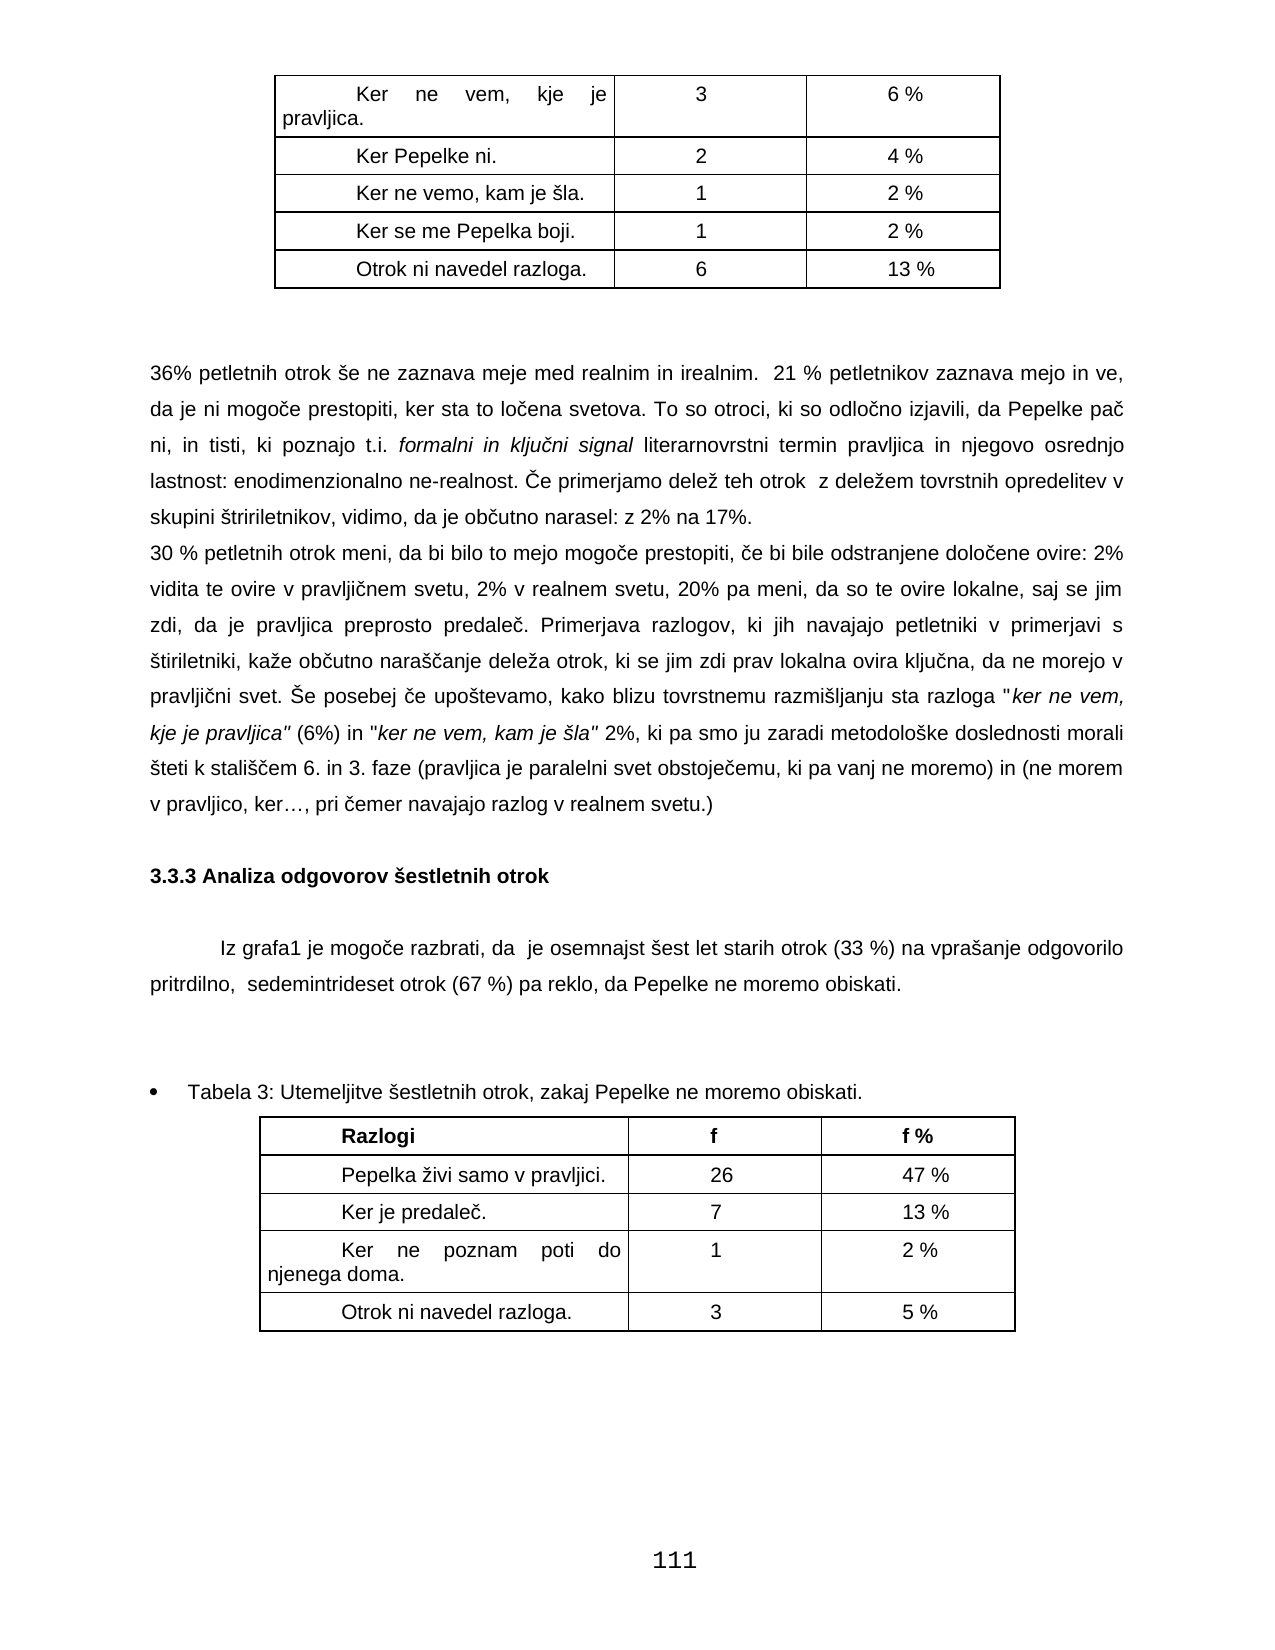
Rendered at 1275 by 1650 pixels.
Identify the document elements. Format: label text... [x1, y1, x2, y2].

table_cell Ker ne poznam poti do njenega doma. [261, 1231, 628, 1292]
table_cell 2 [615, 138, 806, 174]
table_header f [629, 1118, 821, 1154]
table_cell 1 [615, 213, 806, 249]
table_cell 2 % [807, 213, 999, 249]
table_cell Ker se me Pepelka boji. [276, 213, 614, 249]
table_cell 3 [629, 1293, 821, 1330]
table_cell Otrok ni navedel razloga. [276, 251, 614, 287]
table_cell Ker je predaleč. [261, 1194, 628, 1230]
table_cell 5 % [822, 1293, 1014, 1330]
table_cell Pepelka živi samo v pravljici. [261, 1156, 628, 1193]
text 3.3.3 Analiza odgovorov šestletnih otrok [150, 864, 1125, 888]
table_cell Ker Pepelke ni. [276, 138, 614, 174]
table_cell 13 % [822, 1194, 1014, 1230]
list Tabela 3: Utemeljitve šestletnih otrok, zakaj Pepelke ne moremo obiskati. [150, 1080, 1125, 1104]
table_cell Otrok ni navedel razloga. [261, 1293, 628, 1330]
table_header f % [822, 1118, 1014, 1154]
table_cell 6 [615, 251, 806, 287]
table_cell 2 % [822, 1231, 1014, 1292]
table_header Razlogi [261, 1118, 628, 1154]
text 36% petletnih otrok še ne zaznava meje med realnim in irealnim. 21 % petletnikov zaznava mejo in ve, da je ni mogoče prestopiti, ker sta to ločena svetova. To so otroci, ki so odločno izjavili, da Pepelke pač ni, in tisti, ki poznajo t.i. formalni in ključni signal literarnovrstni termin pravljica in njegovo osrednjo lastnost: enodimenzionalno ne-realnost. Če primerjamo delež teh otrok z deležem tovrstnih opredelitev v skupini štririletnikov, vidimo, da je občutno narasel: z 2% na 17%. [150, 361, 1125, 529]
table_cell 6 % [807, 76, 999, 136]
table_cell Ker ne vem, kje je pravljica. [276, 76, 614, 136]
table_cell 2 % [807, 175, 999, 211]
table_cell 1 [615, 175, 806, 211]
table_cell 7 [629, 1194, 821, 1230]
table_cell 1 [629, 1231, 821, 1292]
table_cell 26 [629, 1156, 821, 1193]
table_cell 47 % [822, 1156, 1014, 1193]
text 30 % petletnih otrok meni, da bi bilo to mejo mogoče prestopiti, če bi bile odstranjene določene ovire: 2% vidita te ovire v pravljičnem svetu, 2% v realnem svetu, 20% pa meni, da so te ovire lokalne, saj se jim zdi, da je pravljica preprosto predaleč. Primerjava razlogov, ki jih navajajo petletniki v primerjavi s štiriletniki, kaže občutno naraščanje deleža otrok, ki se jim zdi prav lokalna ovira ključna, da ne morejo v pravljični svet. Še posebej če upoštevamo, kako blizu tovrstnemu razmišljanju sta razloga "ker ne vem, kje je pravljica" (6%) in "ker ne vem, kam je šla" 2%, ki pa smo ju zaradi metodološke doslednosti morali šteti k stališčem 6. in 3. faze (pravljica je paralelni svet obstoječemu, ki pa vanj ne moremo) in (ne morem v pravljico, ker…, pri čemer navajajo razlog v realnem svetu.) [150, 541, 1125, 816]
table_cell Ker ne vemo, kam je šla. [276, 175, 614, 211]
table_cell 3 [615, 76, 806, 136]
text Iz grafa1 je mogoče razbrati, da je osemnajst šest let starih otrok (33 %) na vprašanje odgovorilo pritrdilno, sedemintrideset otrok (67 %) pa reklo, da Pepelke ne moremo obiskati. [150, 936, 1125, 996]
table_cell 13 % [807, 251, 999, 287]
table_cell 4 % [807, 138, 999, 174]
